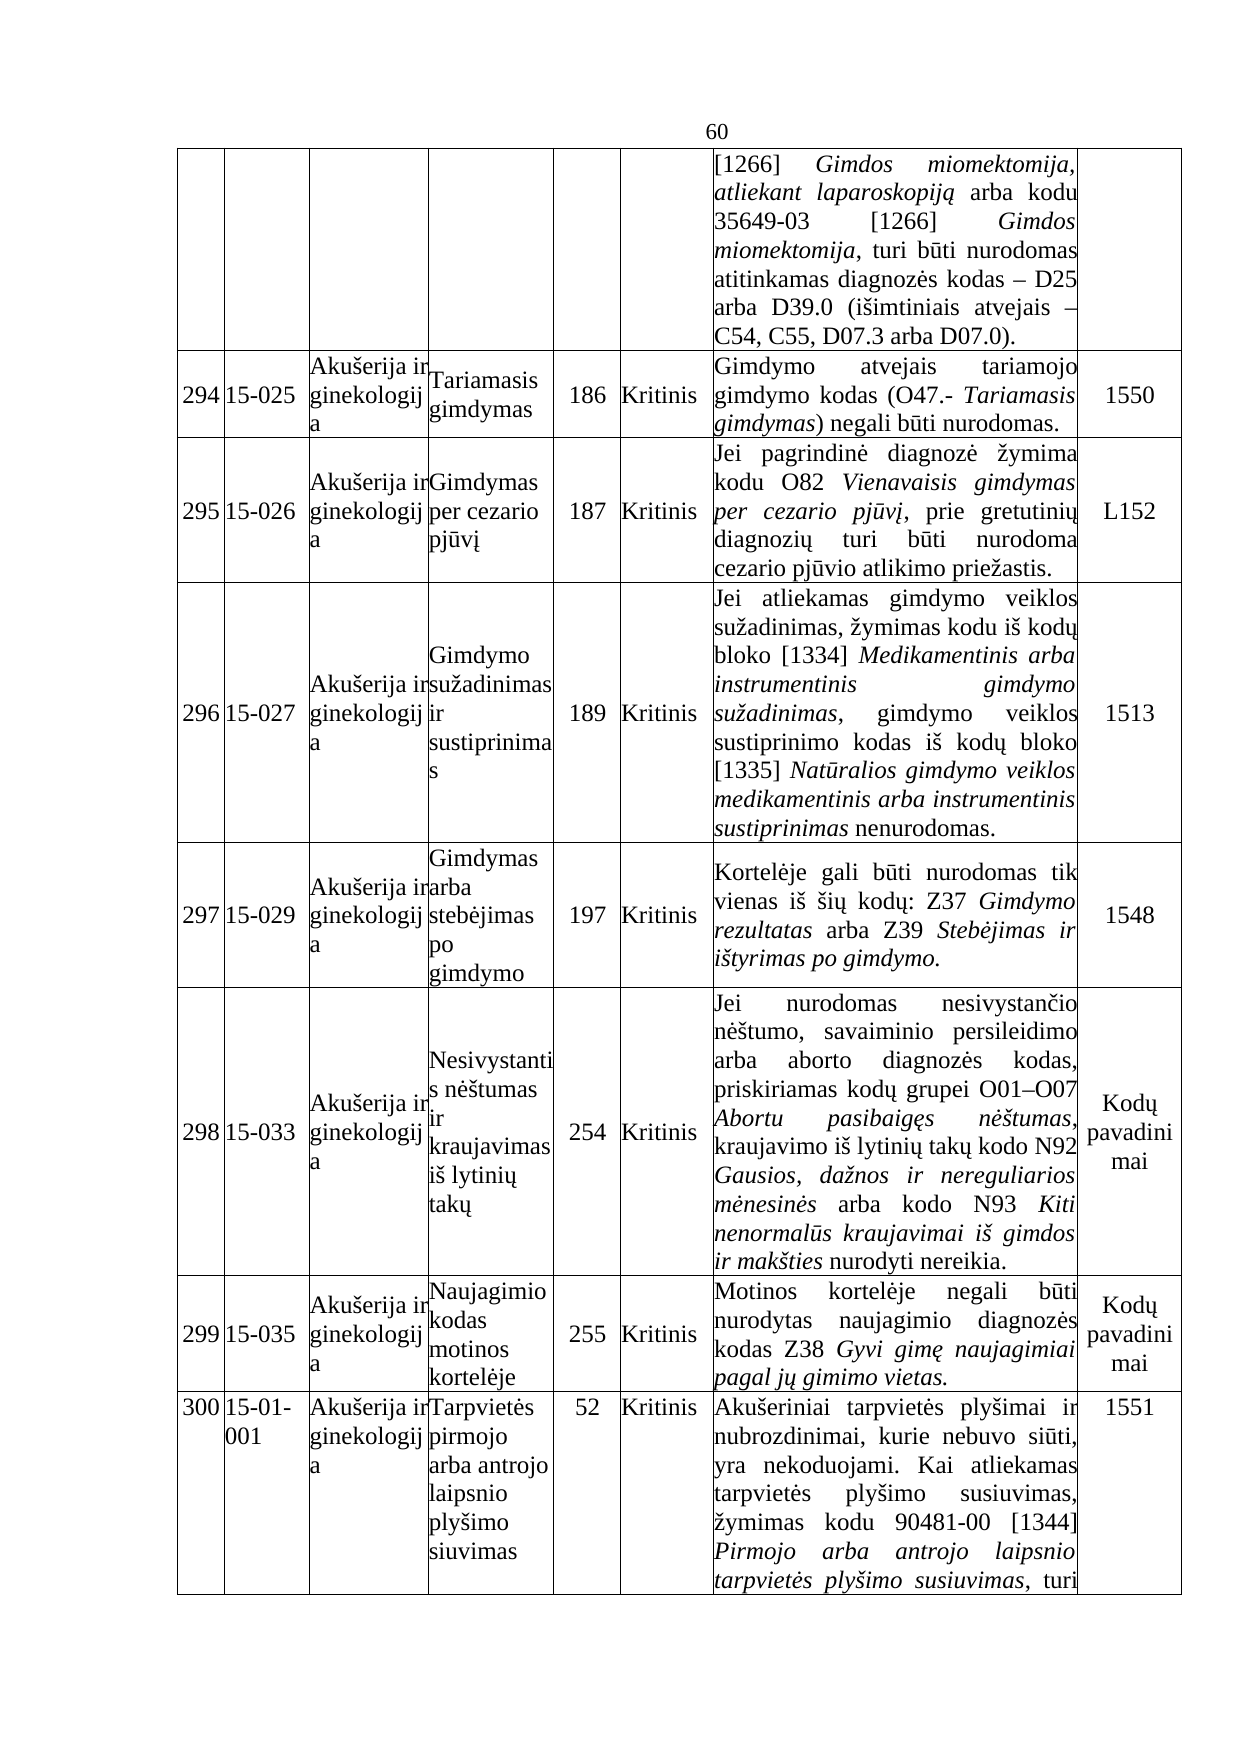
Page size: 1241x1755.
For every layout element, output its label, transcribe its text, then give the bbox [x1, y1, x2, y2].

table_cell Gimdymas per cezario pjūvį [429, 438, 553, 582]
table_cell Akušerija ir ginekologija [310, 1392, 428, 1593]
table_cell 15-026 [225, 438, 309, 582]
table_cell Akušeriniai tarpvietės plyšimai ir nubrozdinimai, kurie nebuvo siūti, yra nekoduojami. Kai atliekamas tarpvietės plyšimo susiuvimas, žymimas kodu 90481-00 [1344] Pirmojo arba antrojo laipsnio tarpvietės plyšimo susiuvimas, turi [714, 1392, 1077, 1593]
table_cell Kritinis [621, 583, 713, 842]
table_cell [178, 149, 224, 350]
table_cell Akušerija ir ginekologija [310, 1276, 428, 1391]
table_cell [225, 149, 309, 350]
table_cell Jei nurodomas nesivystančio nėštumo, savaiminio persileidimo arba aborto diagnozės kodas, priskiriamas kodų grupei O01–O07 Abortu pasibaigęs nėštumas, kraujavimo iš lytinių takų kodo N92 Gausios, dažnos ir nereguliarios mėnesinės arba kodo N93 Kiti nenormalūs kraujavimai iš gimdos ir makšties nurodyti nereikia. [714, 988, 1077, 1275]
table_cell Kritinis [621, 351, 713, 437]
table_cell Kritinis [621, 438, 713, 582]
table_cell 15-01-001 [225, 1392, 309, 1593]
table_cell 187 [554, 438, 620, 582]
table_cell Kodų pavadinimai [1078, 1276, 1181, 1391]
table_cell 15-025 [225, 351, 309, 437]
table_cell 300 [178, 1392, 224, 1593]
table_cell Kodų pavadinimai [1078, 988, 1181, 1275]
table_cell Naujagimio kodas motinos kortelėje [429, 1276, 553, 1391]
table_cell 298 [178, 988, 224, 1275]
table_cell 15-035 [225, 1276, 309, 1391]
table_cell 189 [554, 583, 620, 842]
table_cell 15-033 [225, 988, 309, 1275]
table_cell [621, 149, 713, 350]
table_cell Gimdymo sužadinimas ir sustiprinimas [429, 583, 553, 842]
table_cell Nesivystantis nėštumas ir kraujavimas iš lytinių takų [429, 988, 553, 1275]
table_cell 15-029 [225, 843, 309, 987]
table_cell Kritinis [621, 843, 713, 987]
table_cell 254 [554, 988, 620, 1275]
table_cell Kritinis [621, 988, 713, 1275]
table_cell Jei pagrindinė diagnozė žymima kodu O82 Vienavaisis gimdymas per cezario pjūvį, prie gretutinių diagnozių turi būti nurodoma cezario pjūvio atlikimo priežastis. [714, 438, 1077, 582]
table_cell L152 [1078, 438, 1181, 582]
table_cell [554, 149, 620, 350]
table_cell 297 [178, 843, 224, 987]
table_cell [310, 149, 428, 350]
table_cell Jei atliekamas gimdymo veiklos sužadinimas, žymimas kodu iš kodų bloko [1334] Medikamentinis arba instrumentinis gimdymo sužadinimas, gimdymo veiklos sustiprinimo kodas iš kodų bloko [1335] Natūralios gimdymo veiklos medikamentinis arba instrumentinis sustiprinimas nenurodomas. [714, 583, 1077, 842]
table_cell Akušerija ir ginekologija [310, 438, 428, 582]
table_cell Akušerija ir ginekologija [310, 988, 428, 1275]
table_cell 15-027 [225, 583, 309, 842]
table_cell Akušerija ir ginekologija [310, 351, 428, 437]
table_cell Gimdymas arba stebėjimas po gimdymo [429, 843, 553, 987]
table_cell Motinos kortelėje negali būti nurodytas naujagimio diagnozės kodas Z38 Gyvi gimę naujagimiai pagal jų gimimo vietas. [714, 1276, 1077, 1391]
table_cell Kortelėje gali būti nurodomas tik vienas iš šių kodų: Z37 Gimdymo rezultatas arba Z39 Stebėjimas ir ištyrimas po gimdymo. [714, 843, 1077, 987]
table_cell 299 [178, 1276, 224, 1391]
table_cell 1513 [1078, 583, 1181, 842]
table_cell [429, 149, 553, 350]
table_cell 1550 [1078, 351, 1181, 437]
table_cell Akušerija ir ginekologija [310, 843, 428, 987]
table_cell 296 [178, 583, 224, 842]
table_cell Kritinis [621, 1276, 713, 1391]
table_cell 255 [554, 1276, 620, 1391]
table_cell Gimdymo atvejais tariamojo gimdymo kodas (O47.- Tariamasis gimdymas) negali būti nurodomas. [714, 351, 1077, 437]
table_cell 294 [178, 351, 224, 437]
table_cell 1548 [1078, 843, 1181, 987]
table_cell Kritinis [621, 1392, 713, 1593]
table_cell 1551 [1078, 1392, 1181, 1593]
table_cell [1266] Gimdos miomektomija, atliekant laparoskopiją arba kodu 35649-03 [1266] Gimdos miomektomija, turi būti nurodomas atitinkamas diagnozės kodas – D25 arba D39.0 (išimtiniais atvejais – C54, C55, D07.3 arba D07.0). [714, 149, 1077, 350]
table_cell 197 [554, 843, 620, 987]
table_cell 52 [554, 1392, 620, 1593]
table_cell Akušerija ir ginekologija [310, 583, 428, 842]
table_cell [1078, 149, 1181, 350]
table_cell 186 [554, 351, 620, 437]
table_cell Tarpvietės pirmojo arba antrojo laipsnio plyšimo siuvimas [429, 1392, 553, 1593]
table_cell Tariamasis gimdymas [429, 351, 553, 437]
table_cell 295 [178, 438, 224, 582]
